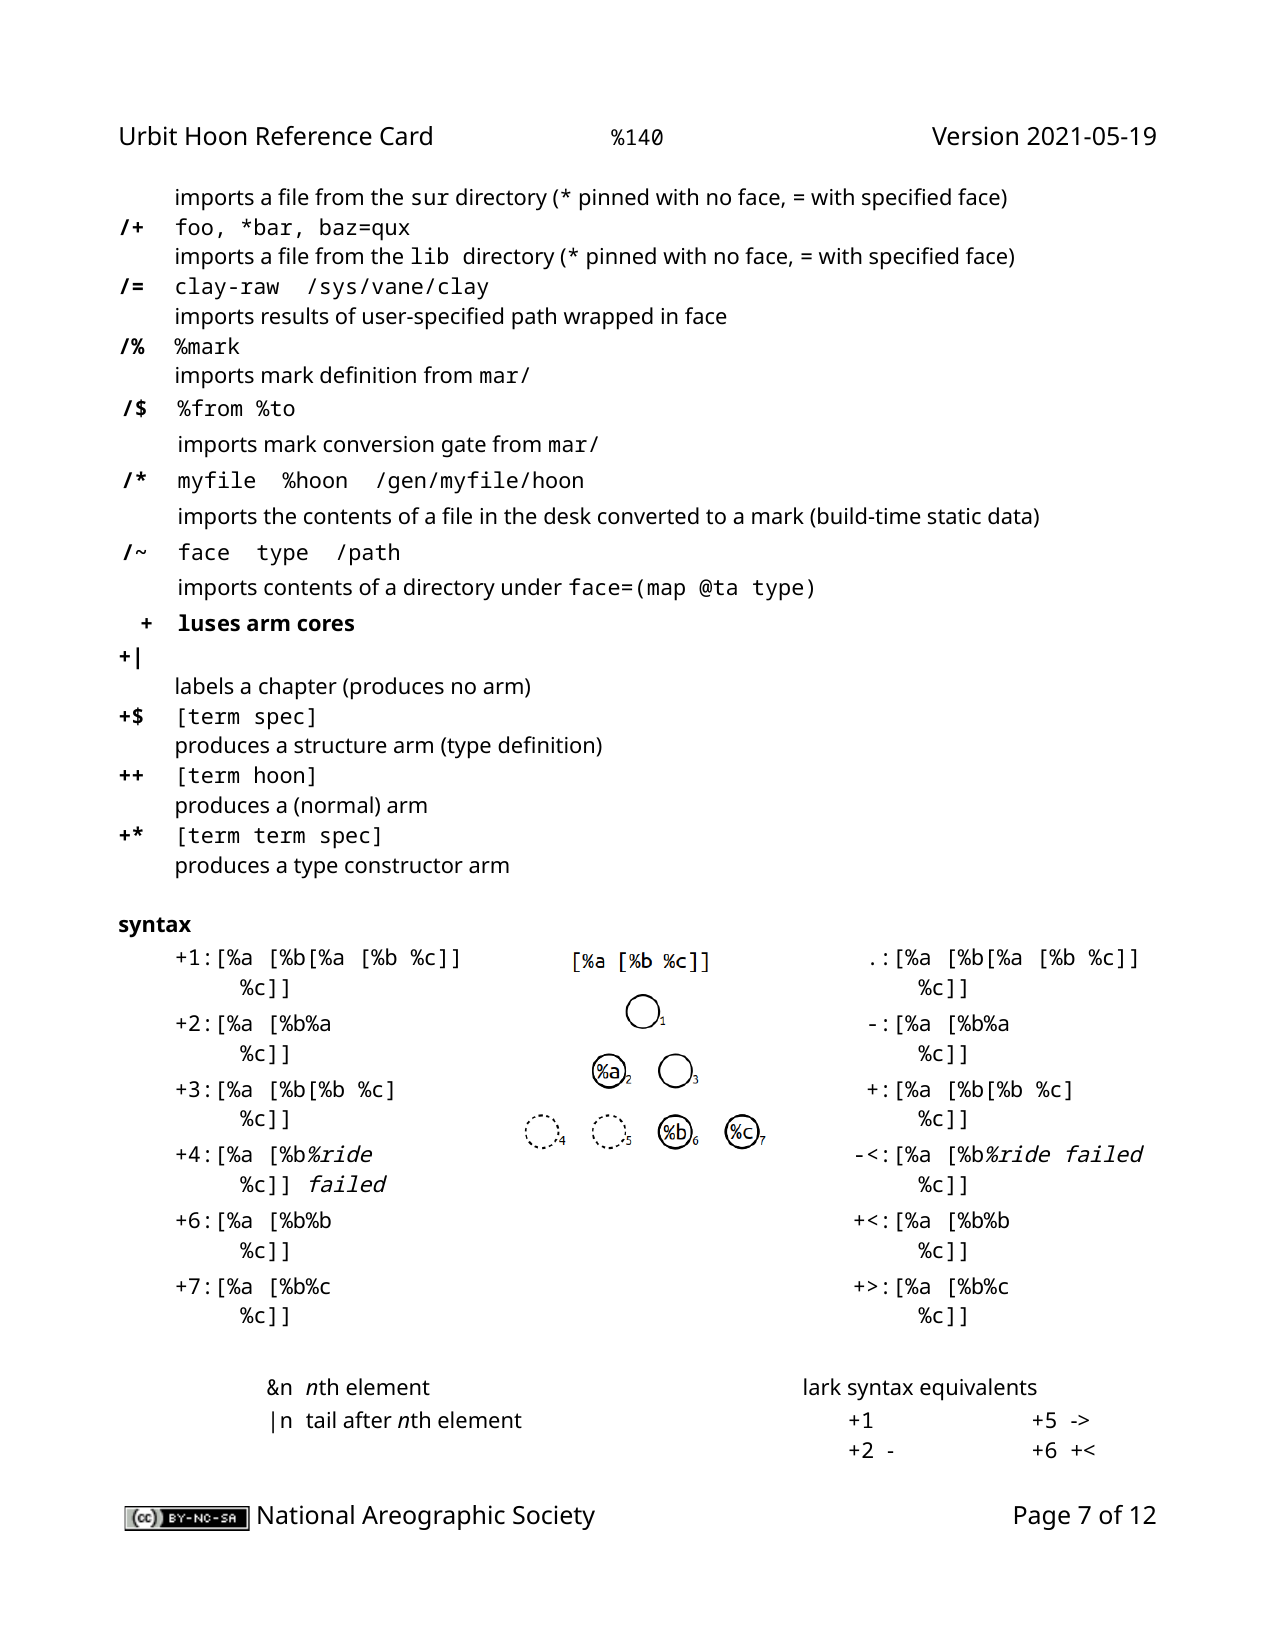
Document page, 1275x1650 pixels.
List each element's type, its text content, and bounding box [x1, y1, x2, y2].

table_cell clay-raw /sys/vane/clay [174, 271, 1157, 301]
table_cell [887, 1405, 984, 1435]
table_cell myfile %hoon /gen/myfile/hoon [174, 462, 1157, 498]
table_cell [638, 1334, 802, 1369]
table_cell produces a structure arm (type definition) [174, 730, 1157, 760]
table_cell +<:[%a [%b %c]] [803, 1202, 984, 1268]
table_cell foo, *bar, baz=qux [174, 211, 1157, 241]
table_cell [803, 1333, 984, 1369]
table_cell [118, 730, 174, 760]
table_cell [118, 850, 174, 879]
table_cell [465, 1006, 505, 1070]
picture [505, 950, 778, 1151]
table_cell + [118, 605, 174, 641]
table_cell [118, 1333, 306, 1369]
table_header +1:[%a [%b %c]] [118, 939, 306, 1005]
table_cell +7:[%a [%b %c]] [118, 1268, 306, 1333]
table_cell %c [306, 1268, 464, 1333]
table_cell /* [118, 462, 174, 498]
table_cell imports mark definition from mar/ [174, 360, 1157, 390]
table_cell %c [984, 1268, 1157, 1333]
table_cell [306, 1333, 464, 1369]
table_cell [984, 1333, 1157, 1369]
table_cell +6:[%a [%b %c]] [118, 1202, 306, 1268]
table_cell %mark [174, 331, 1157, 360]
table_cell |n [118, 1405, 306, 1435]
table_cell [118, 360, 174, 390]
table_cell produces a type constructor arm [174, 850, 1157, 879]
table_cell +2 [803, 1435, 887, 1465]
table_cell - [887, 1435, 984, 1465]
table_cell [638, 1137, 802, 1202]
table_cell [term spec] [174, 701, 1157, 730]
table_cell %b [306, 1202, 464, 1268]
table_cell face type /path [174, 534, 1157, 569]
table_cell [term hoon] [174, 760, 1157, 790]
table_cell -> [1070, 1405, 1157, 1435]
table_cell [118, 498, 174, 533]
table_cell lark syntax equivalents [803, 1369, 1157, 1405]
table_cell [118, 241, 174, 271]
table_cell [118, 182, 174, 211]
table_cell imports a file from the sur directory (* pinned with no face, = with specified face) [174, 182, 1157, 211]
table_cell %ride failed [984, 1136, 1157, 1202]
table_header [%a [%b %c]] [984, 939, 1157, 1005]
table_cell /$ [118, 390, 174, 426]
table_cell [465, 1370, 637, 1405]
table_cell /+ [118, 211, 174, 241]
table_cell [term term spec] [174, 820, 1157, 849]
table_cell [638, 1370, 802, 1405]
table_header [638, 940, 802, 1005]
table_cell +1 [803, 1405, 887, 1435]
table_cell +:[%a [%b %c]] [803, 1070, 984, 1136]
table_cell +< [1070, 1435, 1157, 1465]
table_cell +3:[%a [%b %c]] [118, 1070, 306, 1136]
table_cell [%b %c] [984, 1070, 1157, 1136]
table_cell +5 [984, 1405, 1070, 1435]
table_cell -<:[%a [%b %c]] [803, 1136, 984, 1202]
table_cell imports contents of a directory under face=(map @ta type) [174, 569, 1157, 605]
table_cell imports results of user-specified path wrapped in face [174, 301, 1157, 331]
table_cell [118, 1435, 306, 1465]
table_cell %b [984, 1202, 1157, 1268]
table_cell %ride failed [306, 1136, 464, 1202]
table_cell tail after nth element [306, 1405, 637, 1435]
table_cell %from %to [174, 390, 1157, 426]
table_cell ++ [118, 760, 174, 790]
table_cell labels a chapter (produces no arm) [174, 671, 1157, 701]
table_cell luses arm cores [174, 605, 1157, 641]
table_cell /% [118, 331, 174, 360]
table_cell /~ [118, 534, 174, 569]
table_cell [465, 1269, 637, 1333]
table_cell nth element [306, 1369, 464, 1405]
text syntax [118, 909, 1157, 939]
table_cell produces a (normal) arm [174, 790, 1157, 820]
table_cell [%b %c] [306, 1070, 464, 1136]
table_cell [778, 1006, 802, 1070]
table_cell [174, 641, 1157, 671]
table_cell +| [118, 641, 174, 671]
table_cell [778, 1071, 802, 1136]
table_cell +>:[%a [%b %c]] [803, 1268, 984, 1333]
table_cell +4:[%a [%b %c]] [118, 1136, 306, 1202]
table_cell [465, 1137, 637, 1202]
table_cell [638, 1406, 802, 1435]
table_cell &n [118, 1369, 306, 1405]
table_cell [465, 1071, 505, 1136]
table_header .:[%a [%b %c]] [803, 939, 984, 1005]
table_header [465, 940, 637, 1005]
table_cell [118, 301, 174, 331]
picture [124, 1506, 250, 1531]
table_cell [118, 569, 174, 605]
table_header [%a [%b %c]] [306, 939, 464, 1005]
table_cell imports the contents of a file in the desk converted to a mark (build-time static data) [174, 498, 1157, 533]
table_cell -:[%a [%b %c]] [803, 1005, 984, 1070]
table_cell [638, 1435, 802, 1465]
table_cell [118, 426, 174, 462]
table_cell /= [118, 271, 174, 301]
table_cell [638, 1269, 802, 1333]
table_cell +$ [118, 701, 174, 730]
table_cell %a [306, 1005, 464, 1070]
table_cell imports a file from the lib directory (* pinned with no face, = with specified face) [174, 241, 1157, 271]
table_cell +2:[%a [%b %c]] [118, 1005, 306, 1070]
table_cell %a [984, 1005, 1157, 1070]
table_cell imports mark conversion gate from mar/ [174, 426, 1157, 462]
table_cell [118, 671, 174, 701]
table_cell [465, 1334, 637, 1369]
table_cell [638, 1203, 802, 1268]
table_cell +6 [984, 1435, 1070, 1465]
table_cell [306, 1435, 637, 1465]
table_cell +* [118, 820, 174, 849]
table_cell [118, 790, 174, 820]
table_cell [465, 1203, 637, 1268]
